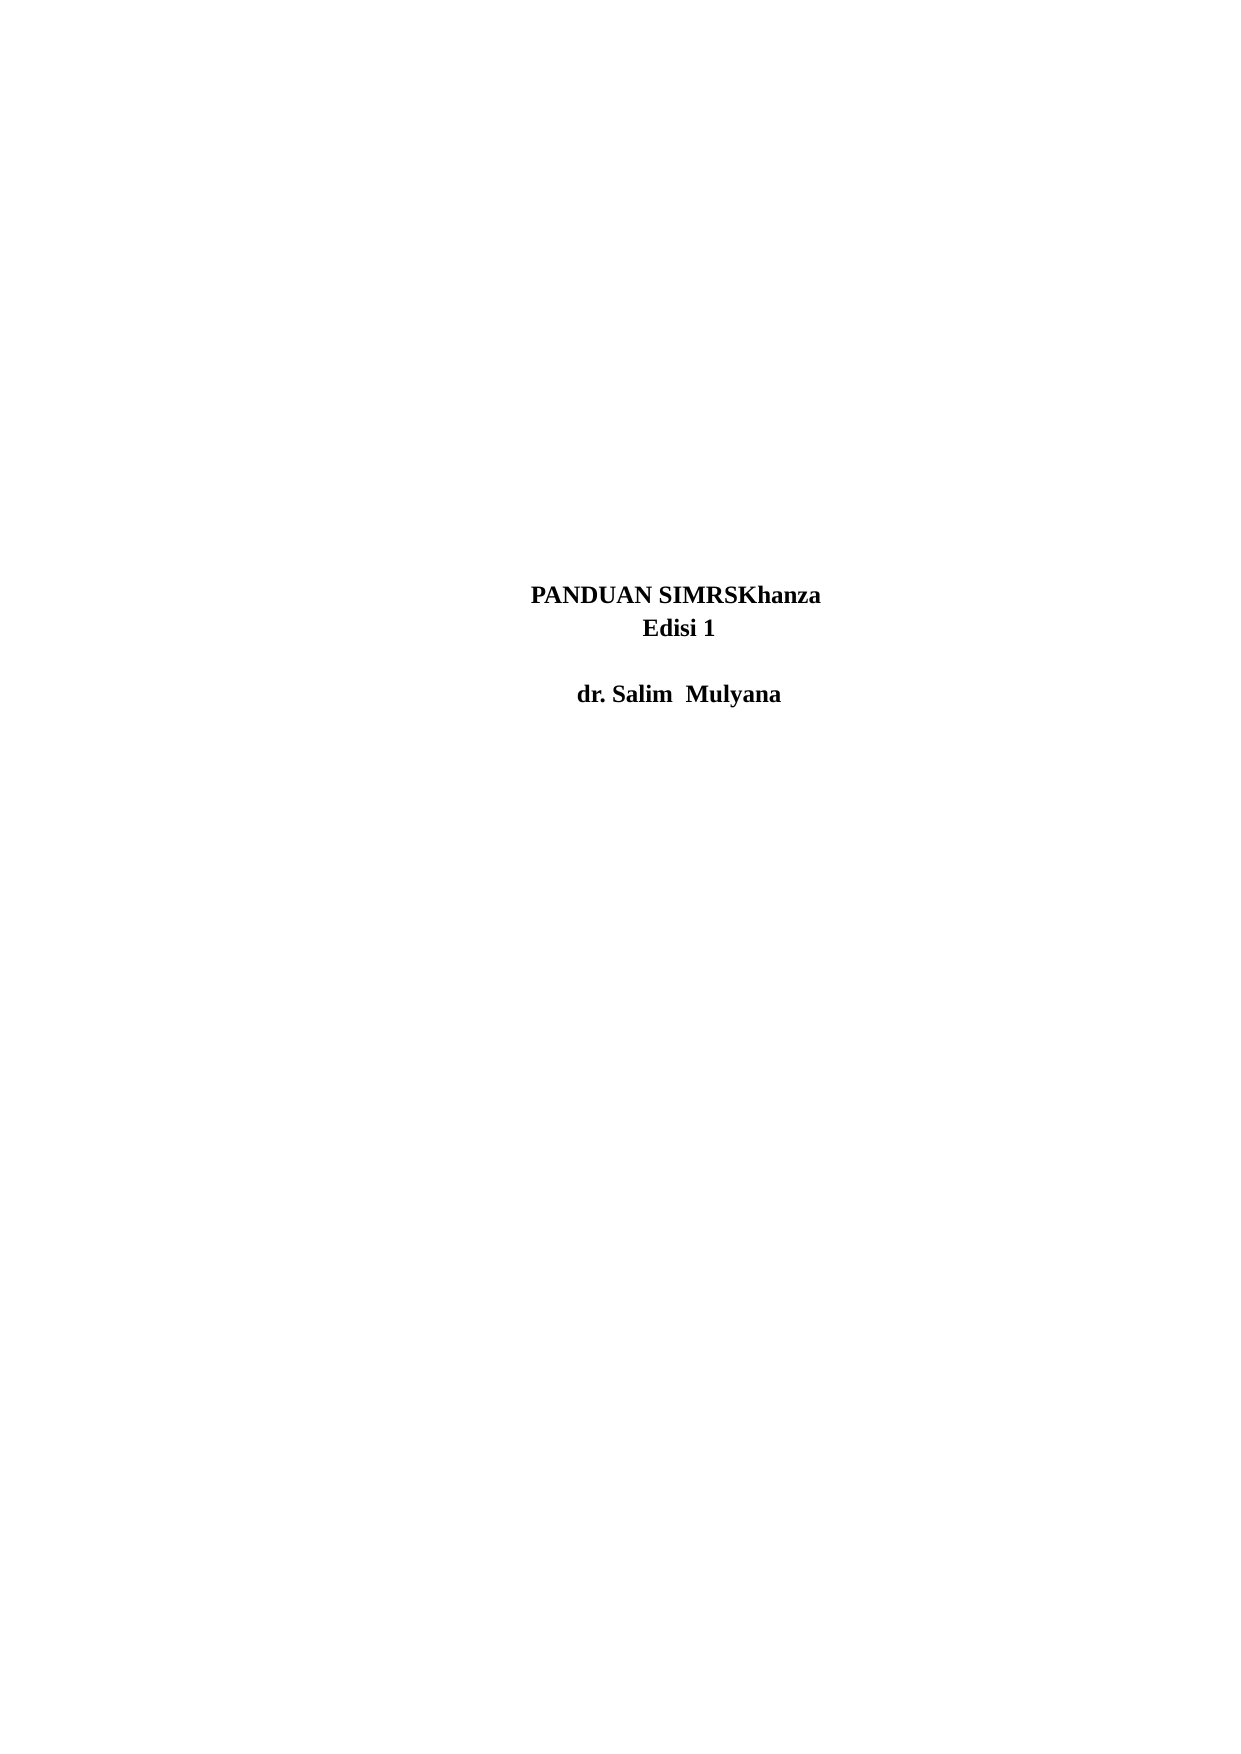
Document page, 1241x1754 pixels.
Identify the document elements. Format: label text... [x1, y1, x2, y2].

text dr. Salim Mulyana [236, 679, 1122, 708]
text PANDUAN SIMRSKhanza [236, 580, 1122, 609]
text Edisi 1 [236, 613, 1122, 642]
